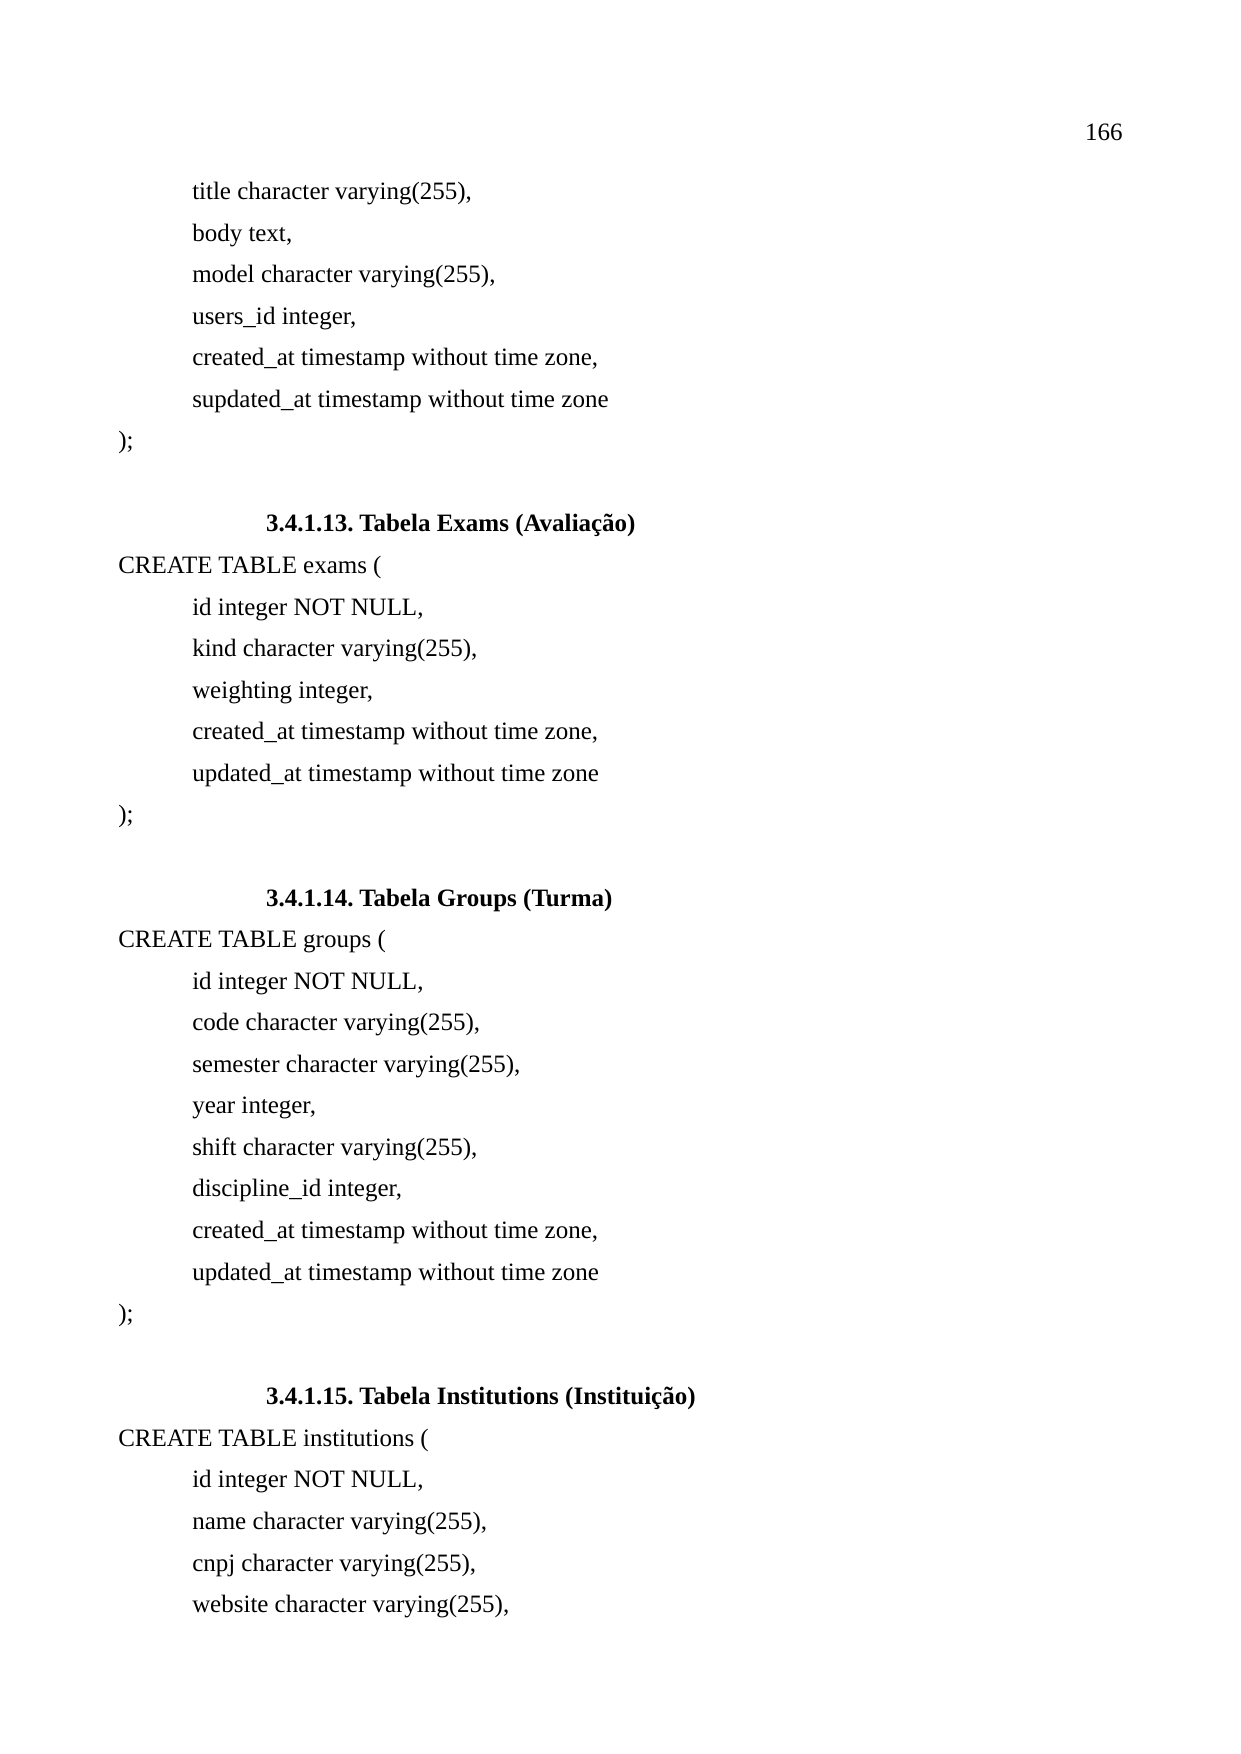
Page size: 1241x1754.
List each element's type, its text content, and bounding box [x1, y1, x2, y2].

text supdated_at timestamp without time zone [118, 385, 1122, 413]
text weighting integer, [118, 676, 1122, 703]
text 3.4.1.14. Tabela Groups (Turma) [118, 884, 1122, 911]
text year integer, [118, 1091, 1122, 1119]
text CREATE TABLE groups ( [118, 925, 1122, 953]
text title character varying(255), [118, 177, 1122, 205]
text updated_at timestamp without time zone [118, 759, 1122, 787]
text code character varying(255), [118, 1008, 1122, 1036]
text semester character varying(255), [118, 1050, 1122, 1078]
text ); [118, 801, 1122, 828]
text id integer NOT NULL, [118, 593, 1122, 620]
text CREATE TABLE exams ( [118, 551, 1122, 579]
text body text, [118, 219, 1122, 246]
text id integer NOT NULL, [118, 967, 1122, 994]
text 3.4.1.15. Tabela Institutions (Instituição) [118, 1382, 1122, 1410]
text shift character varying(255), [118, 1133, 1122, 1161]
text ); [118, 1299, 1122, 1327]
text website character varying(255), [118, 1590, 1122, 1618]
text kind character varying(255), [118, 634, 1122, 662]
text 3.4.1.13. Tabela Exams (Avaliação) [118, 509, 1122, 537]
text id integer NOT NULL, [118, 1466, 1122, 1493]
text name character varying(255), [118, 1507, 1122, 1535]
text created_at timestamp without time zone, [118, 717, 1122, 745]
text CREATE TABLE institutions ( [118, 1424, 1122, 1452]
text discipline_id integer, [118, 1174, 1122, 1202]
text users_id integer, [118, 302, 1122, 329]
text cnpj character varying(255), [118, 1549, 1122, 1576]
text ); [118, 426, 1122, 454]
text created_at timestamp without time zone, [118, 343, 1122, 371]
text model character varying(255), [118, 260, 1122, 288]
text updated_at timestamp without time zone [118, 1258, 1122, 1285]
text created_at timestamp without time zone, [118, 1216, 1122, 1244]
